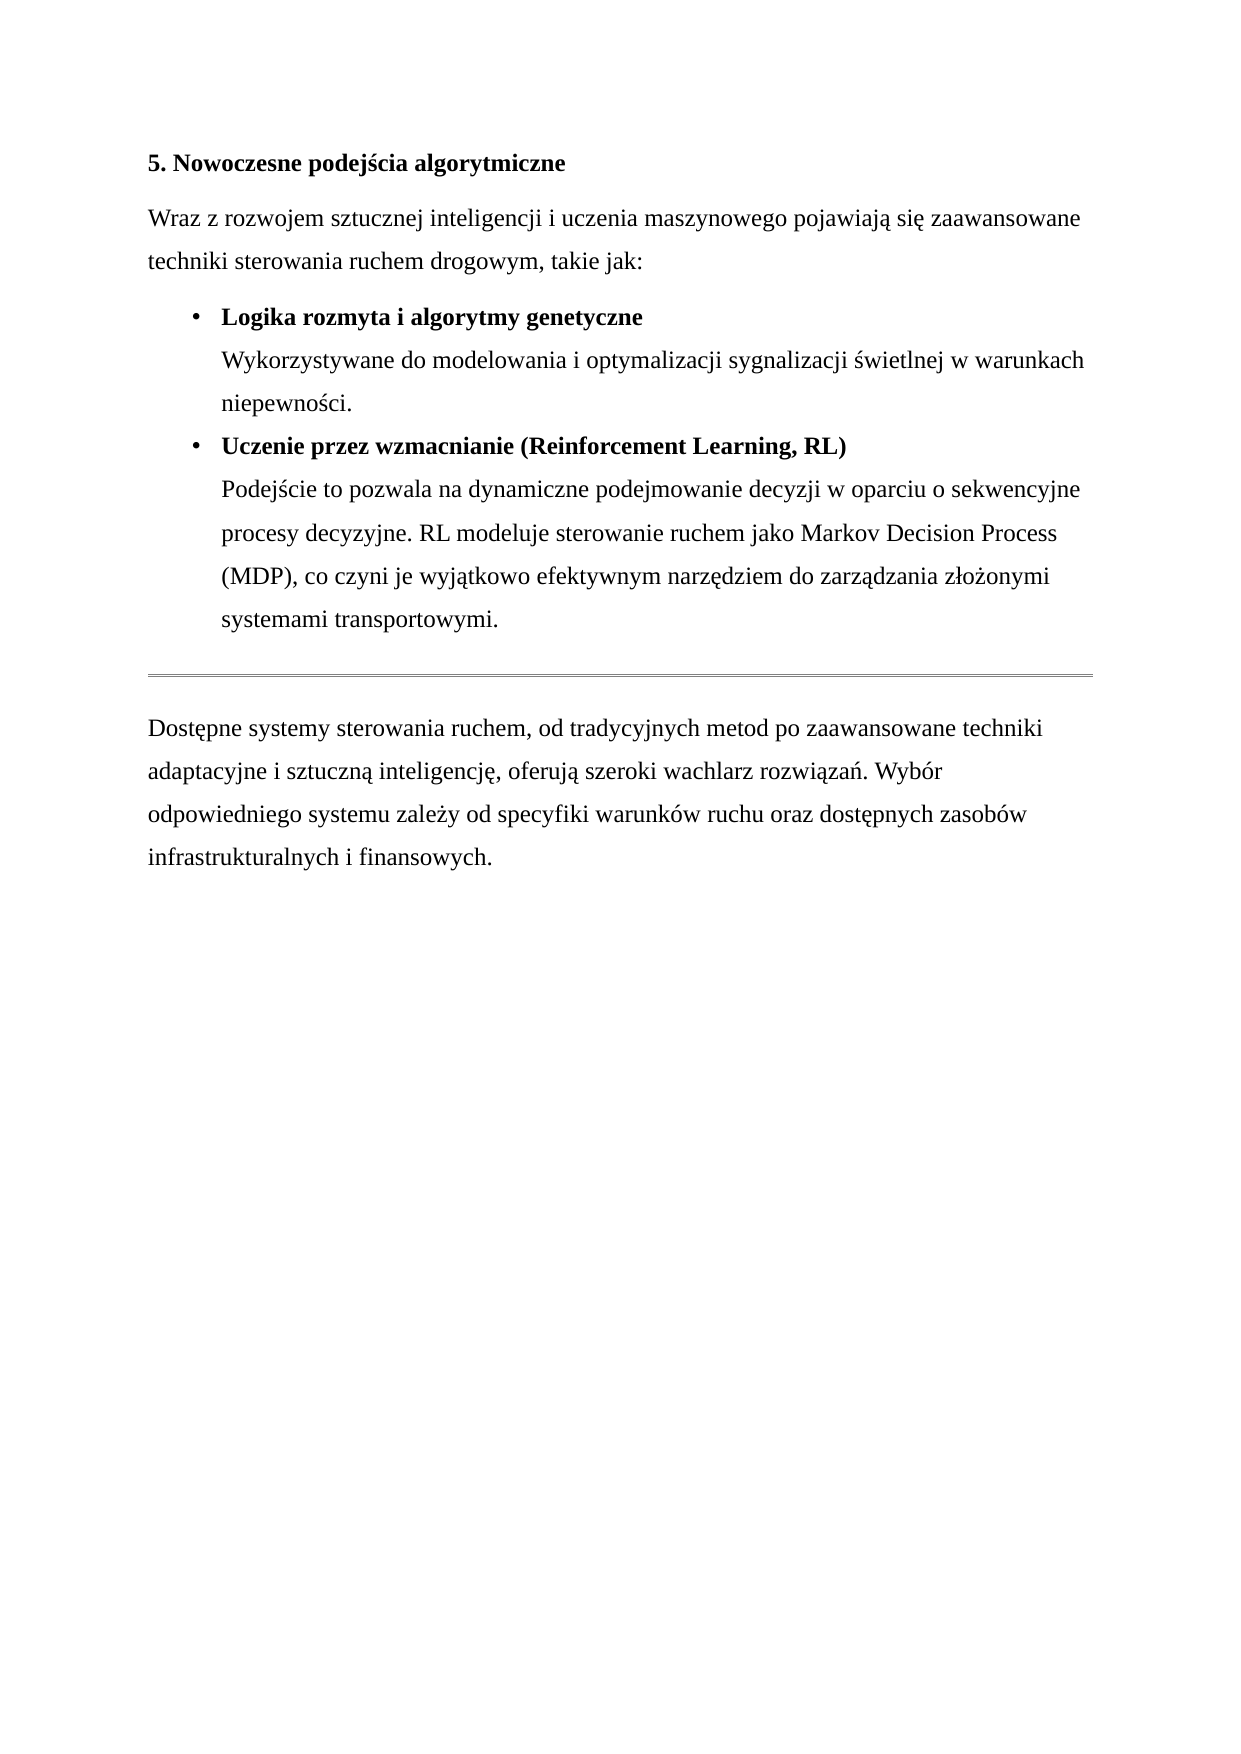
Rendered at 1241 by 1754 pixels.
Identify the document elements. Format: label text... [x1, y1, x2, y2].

list Logika rozmyta i algorytmy genetyczne Wykorzystywane do modelowania i optymalizacji sygnalizacji świetlnej w warunkach niepewności. [192, 302, 1093, 417]
subtitle 5. Nowoczesne podejścia algorytmiczne [148, 148, 1093, 176]
list Uczenie przez wzmacnianie (Reinforcement Learning, RL) Podejście to pozwala na dynamiczne podejmowanie decyzji w oparciu o sekwencyjne procesy decyzyjne. RL modeluje sterowanie ruchem jako Markov Decision Process (MDP), co czyni je wyjątkowo efektywnym narzędziem do zarządzania złożonymi systemami transportowymi. [192, 431, 1093, 633]
text Wraz z rozwojem sztucznej inteligencji i uczenia maszynowego pojawiają się zaawansowane techniki sterowania ruchem drogowym, takie jak: [148, 203, 1093, 275]
text Dostępne systemy sterowania ruchem, od tradycyjnych metod po zaawansowane techniki adaptacyjne i sztuczną inteligencję, oferują szeroki wachlarz rozwiązań. Wybór odpowiedniego systemu zależy od specyfiki warunków ruchu oraz dostępnych zasobów infrastrukturalnych i finansowych. [148, 713, 1093, 871]
